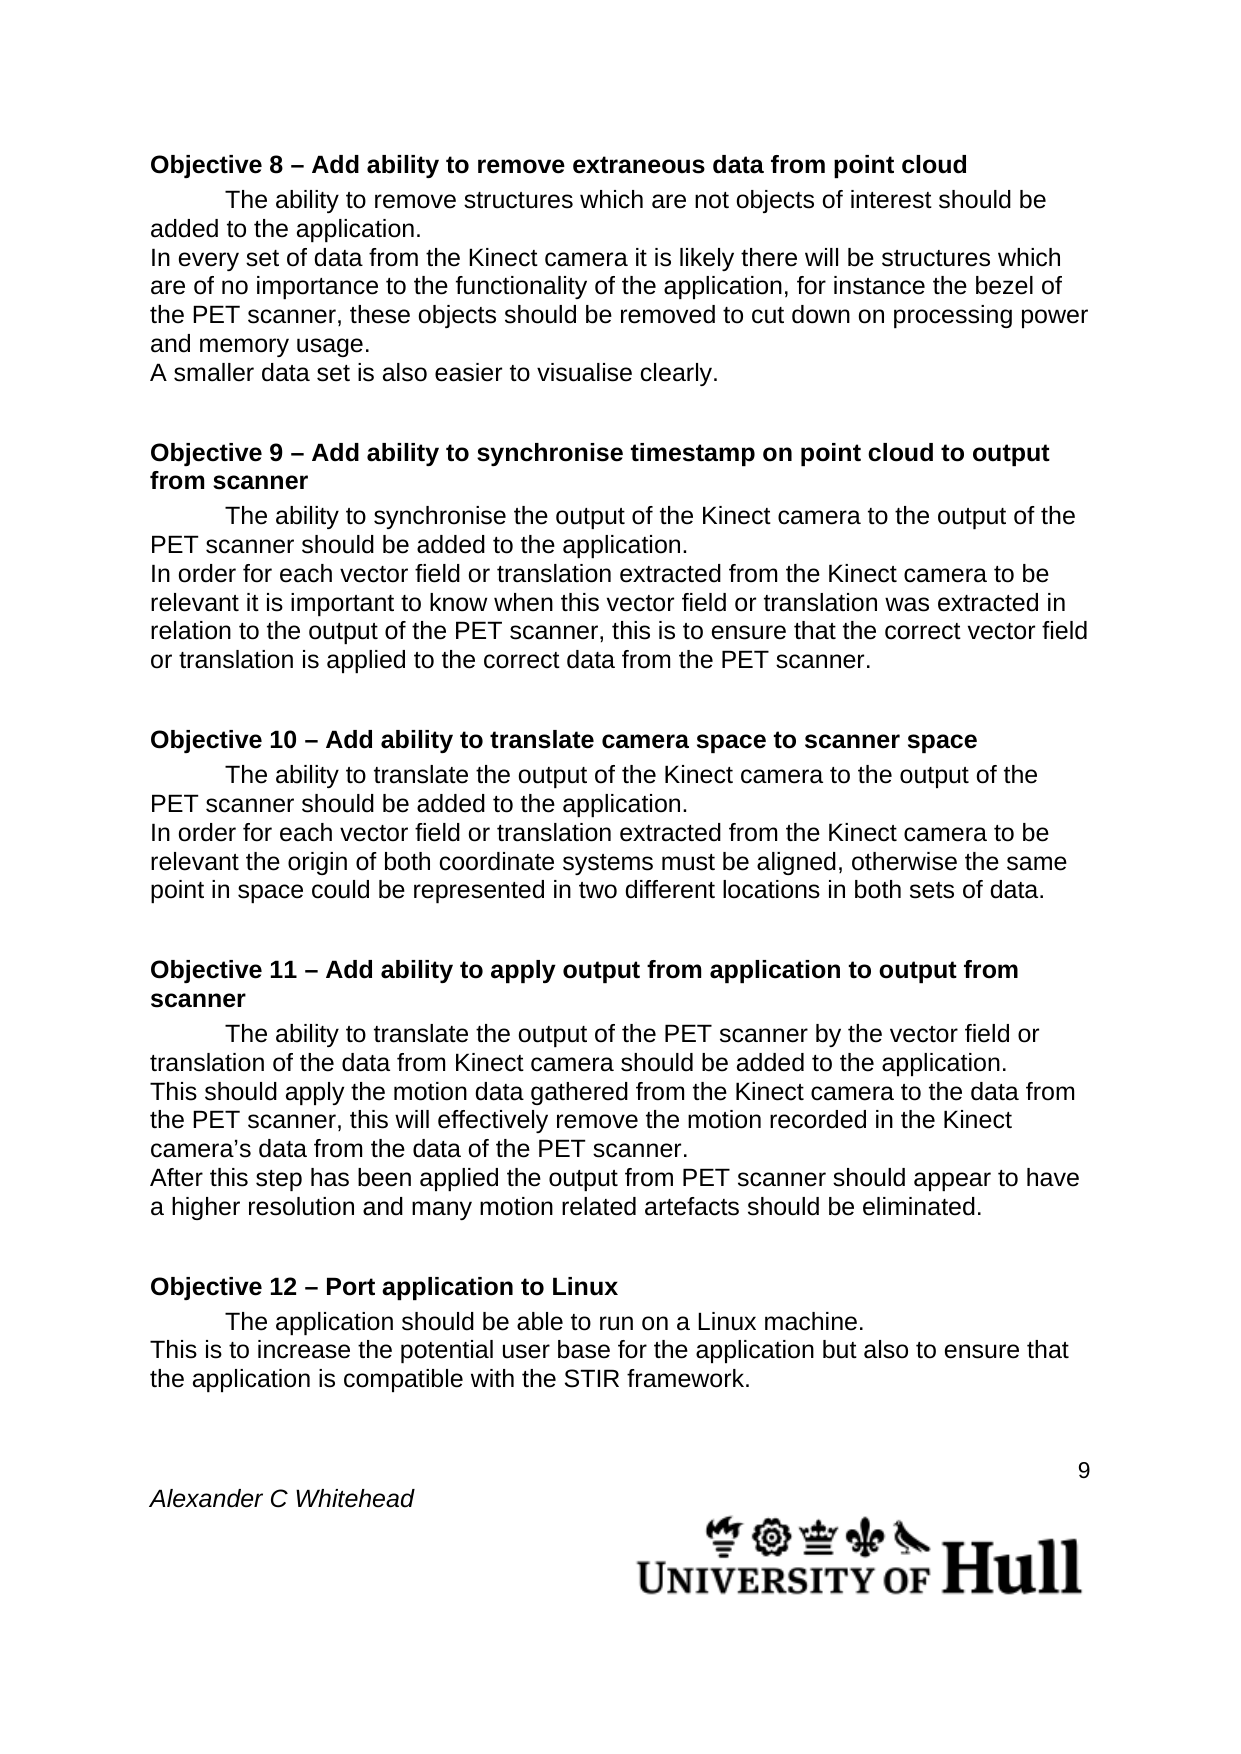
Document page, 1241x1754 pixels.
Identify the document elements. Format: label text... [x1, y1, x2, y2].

subtitle Objective 11 – Add ability to apply output from application to output from scanner [150, 955, 1090, 1013]
text This should apply the motion data gathered from the Kinect camera to the data from the PET scanner, this will effectively remove the motion recorded in the Kinect camera’s data from the data of the PET scanner. [150, 1077, 1090, 1163]
text A smaller data set is also easier to visualise clearly. [150, 357, 1090, 386]
text In order for each vector field or translation extracted from the Kinect camera to be relevant the origin of both coordinate systems must be aligned, otherwise the same point in space could be represented in two different locations in both sets of data. [150, 818, 1090, 904]
text The ability to remove structures which are not objects of interest should be added to the application. [150, 185, 1090, 242]
text In every set of data from the Kinect camera it is likely there will be structures which are of no importance to the functionality of the application, for instance the bezel of the PET scanner, these objects should be removed to cut down on processing power and memory usage. [150, 242, 1090, 357]
text The ability to synchronise the output of the Kinect camera to the output of the PET scanner should be added to the application. [150, 501, 1090, 559]
text This is to increase the potential user base for the application but also to ensure that the application is compatible with the STIR framework. [150, 1335, 1090, 1393]
text After this step has been applied the output from PET scanner should appear to have a higher resolution and many motion related artefacts should be eliminated. [150, 1163, 1090, 1220]
text The application should be able to run on a Linux machine. [150, 1307, 1090, 1335]
subtitle Objective 12 – Port application to Linux [150, 1272, 1090, 1300]
text In order for each vector field or translation extracted from the Kinect camera to be relevant it is important to know when this vector field or translation was extracted in relation to the output of the PET scanner, this is to ensure that the correct vector field or translation is applied to the correct data from the PET scanner. [150, 559, 1090, 674]
text The ability to translate the output of the PET scanner by the vector field or translation of the data from Kinect camera should be added to the application. [150, 1019, 1090, 1077]
subtitle Objective 9 – Add ability to synchronise timestamp on point cloud to output from scanner [150, 438, 1090, 495]
subtitle Objective 8 – Add ability to remove extraneous data from point cloud [150, 150, 1090, 179]
subtitle Objective 10 – Add ability to translate camera space to scanner space [150, 725, 1090, 754]
text The ability to translate the output of the Kinect camera to the output of the PET scanner should be added to the application. [150, 760, 1090, 818]
